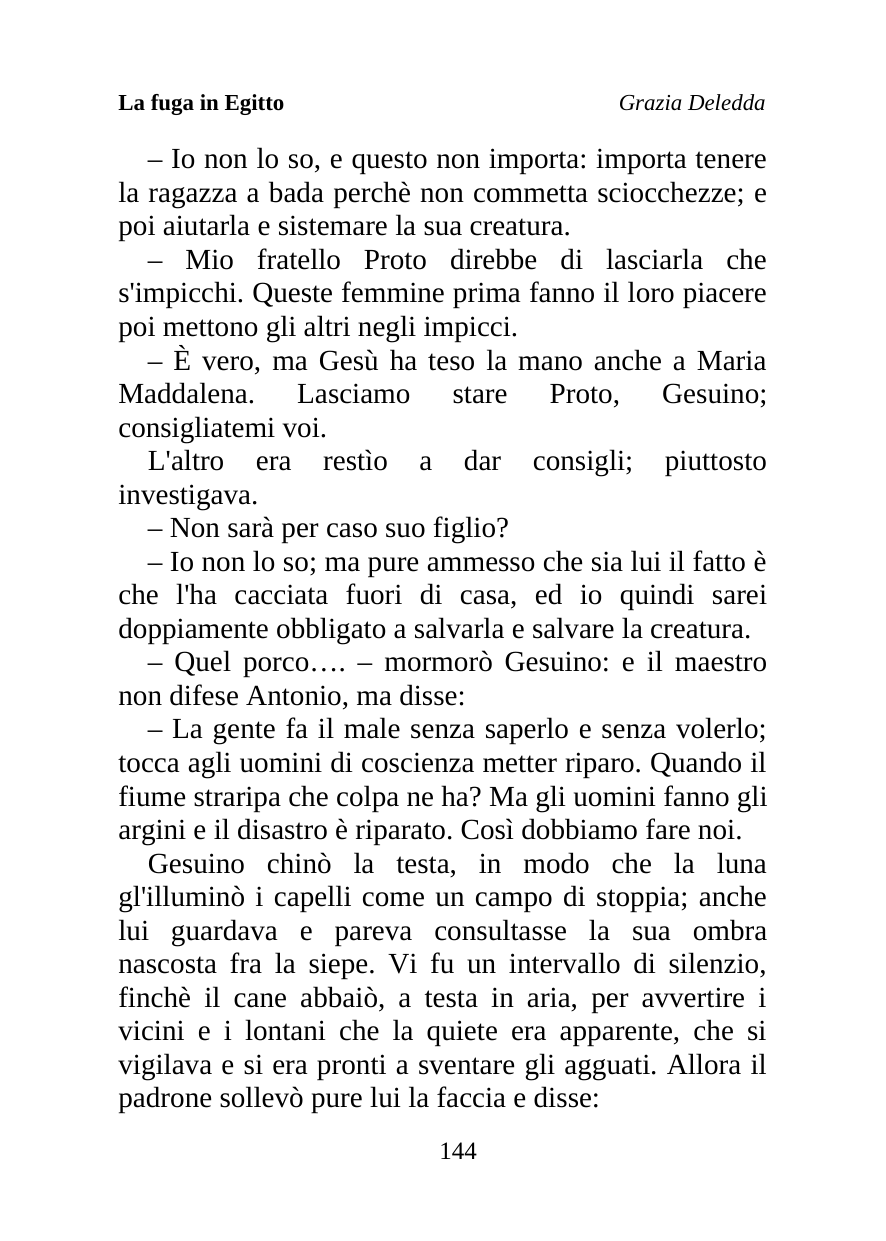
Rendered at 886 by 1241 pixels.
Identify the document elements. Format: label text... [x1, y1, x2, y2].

text – Quel porco…. – mormorò Gesuino: e il maestro non difese Antonio, ma disse: [118, 644, 768, 712]
text – Mio fratello Proto direbbe di lasciarla che s'impicchi. Queste femmine prima fanno il loro piacere poi mettono gli altri negli impicci. [118, 242, 768, 343]
text Gesuino chinò la testa, in modo che la luna gl'illuminò i capelli come un campo di stoppia; anche lui guardava e pareva consultasse la sua ombra nascosta fra la siepe. Vi fu un intervallo di silenzio, finchè il cane abbaiò, a testa in aria, per avvertire i vicini e i lontani che la quiete era apparente, che si vigilava e si era pronti a sventare gli agguati. Allora il padrone sollevò pure lui la faccia e disse: [118, 846, 768, 1114]
text – Io non lo so; ma pure ammesso che sia lui il fatto è che l'ha cacciata fuori di casa, ed io quindi sarei doppiamente obbligato a salvarla e salvare la creatura. [118, 544, 768, 644]
text – Io non lo so, e questo non importa: importa tenere la ragazza a bada perchè non commetta sciocchezze; e poi aiutarla e sistemare la sua creatura. [118, 141, 768, 242]
text L'altro era restìo a dar consigli; piuttosto investigava. [118, 443, 768, 510]
text – Non sarà per caso suo figlio? [118, 510, 768, 544]
text – È vero, ma Gesù ha teso la mano anche a Maria Maddalena. Lasciamo stare Proto, Gesuino; consigliatemi voi. [118, 343, 768, 443]
text – La gente fa il male senza saperlo e senza volerlo; tocca agli uomini di coscienza metter riparo. Quando il fiume straripa che colpa ne ha? Ma gli uomini fanno gli argini e il disastro è riparato. Così dobbiamo fare noi. [118, 712, 768, 846]
